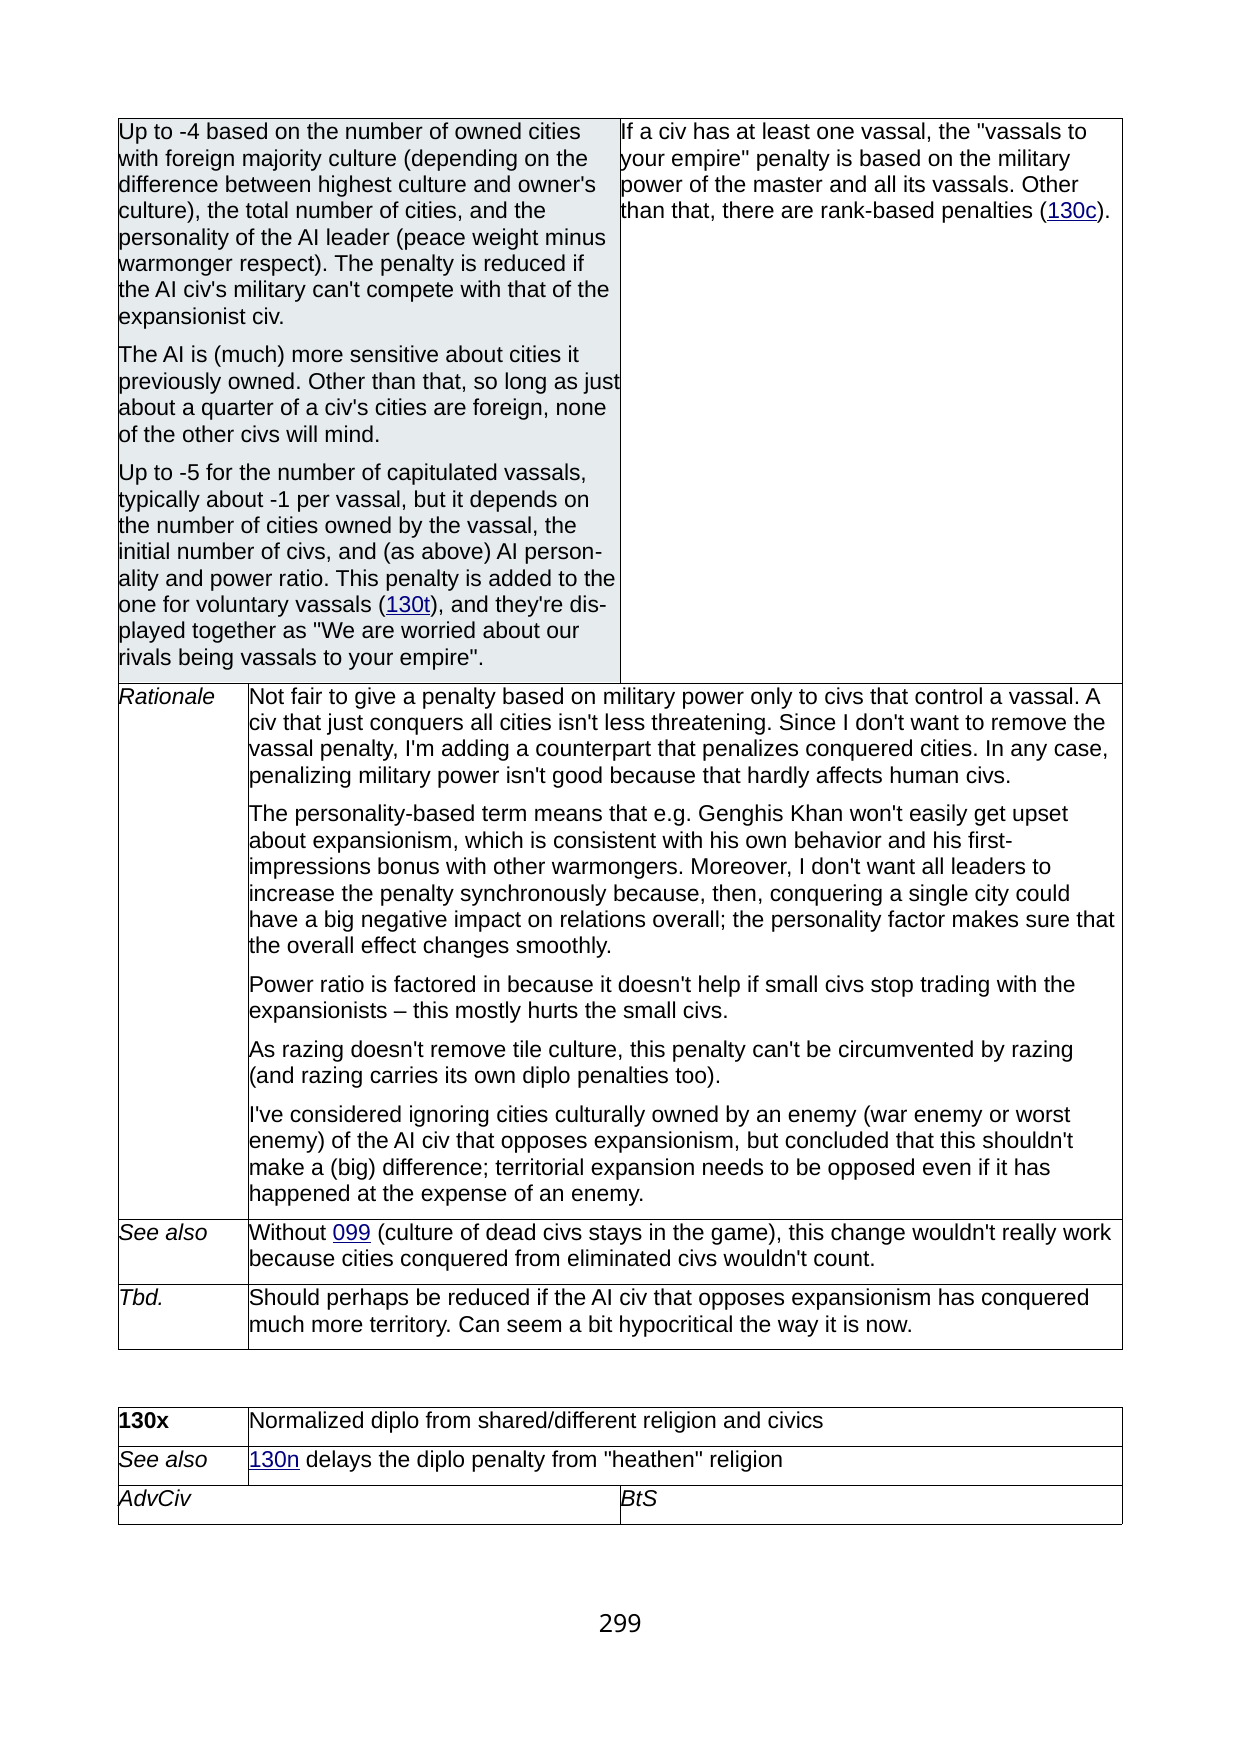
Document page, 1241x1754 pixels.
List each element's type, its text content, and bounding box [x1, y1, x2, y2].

table_cell Tbd. [119, 1285, 248, 1349]
table_cell If a civ has at least one vassal, the "vassals to your empire" penalty is based on the military power of the master and all its vassals. Other than that, there are rank-based penalties (130c). [621, 119, 1122, 682]
table_cell Not fair to give a penalty based on military power only to civs that control a vassal. A civ that just conquers all cities isn't less threatening. Since I don't want to remove the vassal penalty, I'm adding a counterpart that penalizes conquered cities. In any case, penalizing military power isn't good because that hardly affects human civs. The personality-based term means that e.g. Genghis Khan won't easily get upset about expansionism, which is consistent with his own behavior and his first-impressions bonus with other warmongers. Moreover, I don't want all leaders to increase the penalty synchronously because, then, conquering a single city could have a big negative impact on relations overall; the personality factor makes sure that the overall effect changes smoothly. Power ratio is factored in because it doesn't help if small civs stop trading with the expansionists – this mostly hurts the small civs. As razing doesn't remove tile culture, this penalty can't be circumvented by razing (and razing carries its own diplo penalties too). I've considered ignoring cities culturally owned by an enemy (war enemy or worst enemy) of the AI civ that opposes expansionism, but concluded that this shouldn't make a (big) difference; territorial expansion needs to be opposed even if it has happened at the expense of an enemy. [249, 684, 1122, 1219]
table_cell AdvCiv [119, 1486, 620, 1523]
table_cell 130n delays the diplo penalty from "heathen" religion [249, 1447, 1122, 1485]
table_cell Rationale [119, 684, 248, 1219]
table_header 130x [119, 1408, 248, 1446]
table_cell BtS [621, 1486, 1122, 1523]
table_cell See also [119, 1220, 248, 1284]
table_cell Up to -4 based on the number of owned cities with foreign majority culture (depending on the difference between highest culture and owner's culture), the total number of cities, and the personality of the AI leader (peace weight minus warmonger respect). The penalty is reduced if the AI civ's military can't compete with that of the expansionist civ. The AI is (much) more sensitive about cities it previously owned. Other than that, so long as just about a quarter of a civ's cities are foreign, none of the other civs will mind. Up to -5 for the number of capitulated vassals, typically about -1 per vassal, but it depends on the number of cities owned by the vassal, the initial number of civs, and (as above) AI person­ality and power ratio. This penalty is added to the one for voluntary vassals (130t), and they're dis­played together as "We are worried about our rivals being vassals to your empire". [119, 119, 620, 682]
table_cell Without 099 (culture of dead civs stays in the game), this change wouldn't really work because cities conquered from eliminated civs wouldn't count. [249, 1220, 1122, 1284]
table_cell See also [119, 1447, 248, 1485]
table_cell Should perhaps be reduced if the AI civ that opposes expansionism has conquered much more territory. Can seem a bit hypocritical the way it is now. [249, 1285, 1122, 1349]
table_header Normalized diplo from shared/different religion and civics [249, 1408, 1122, 1446]
